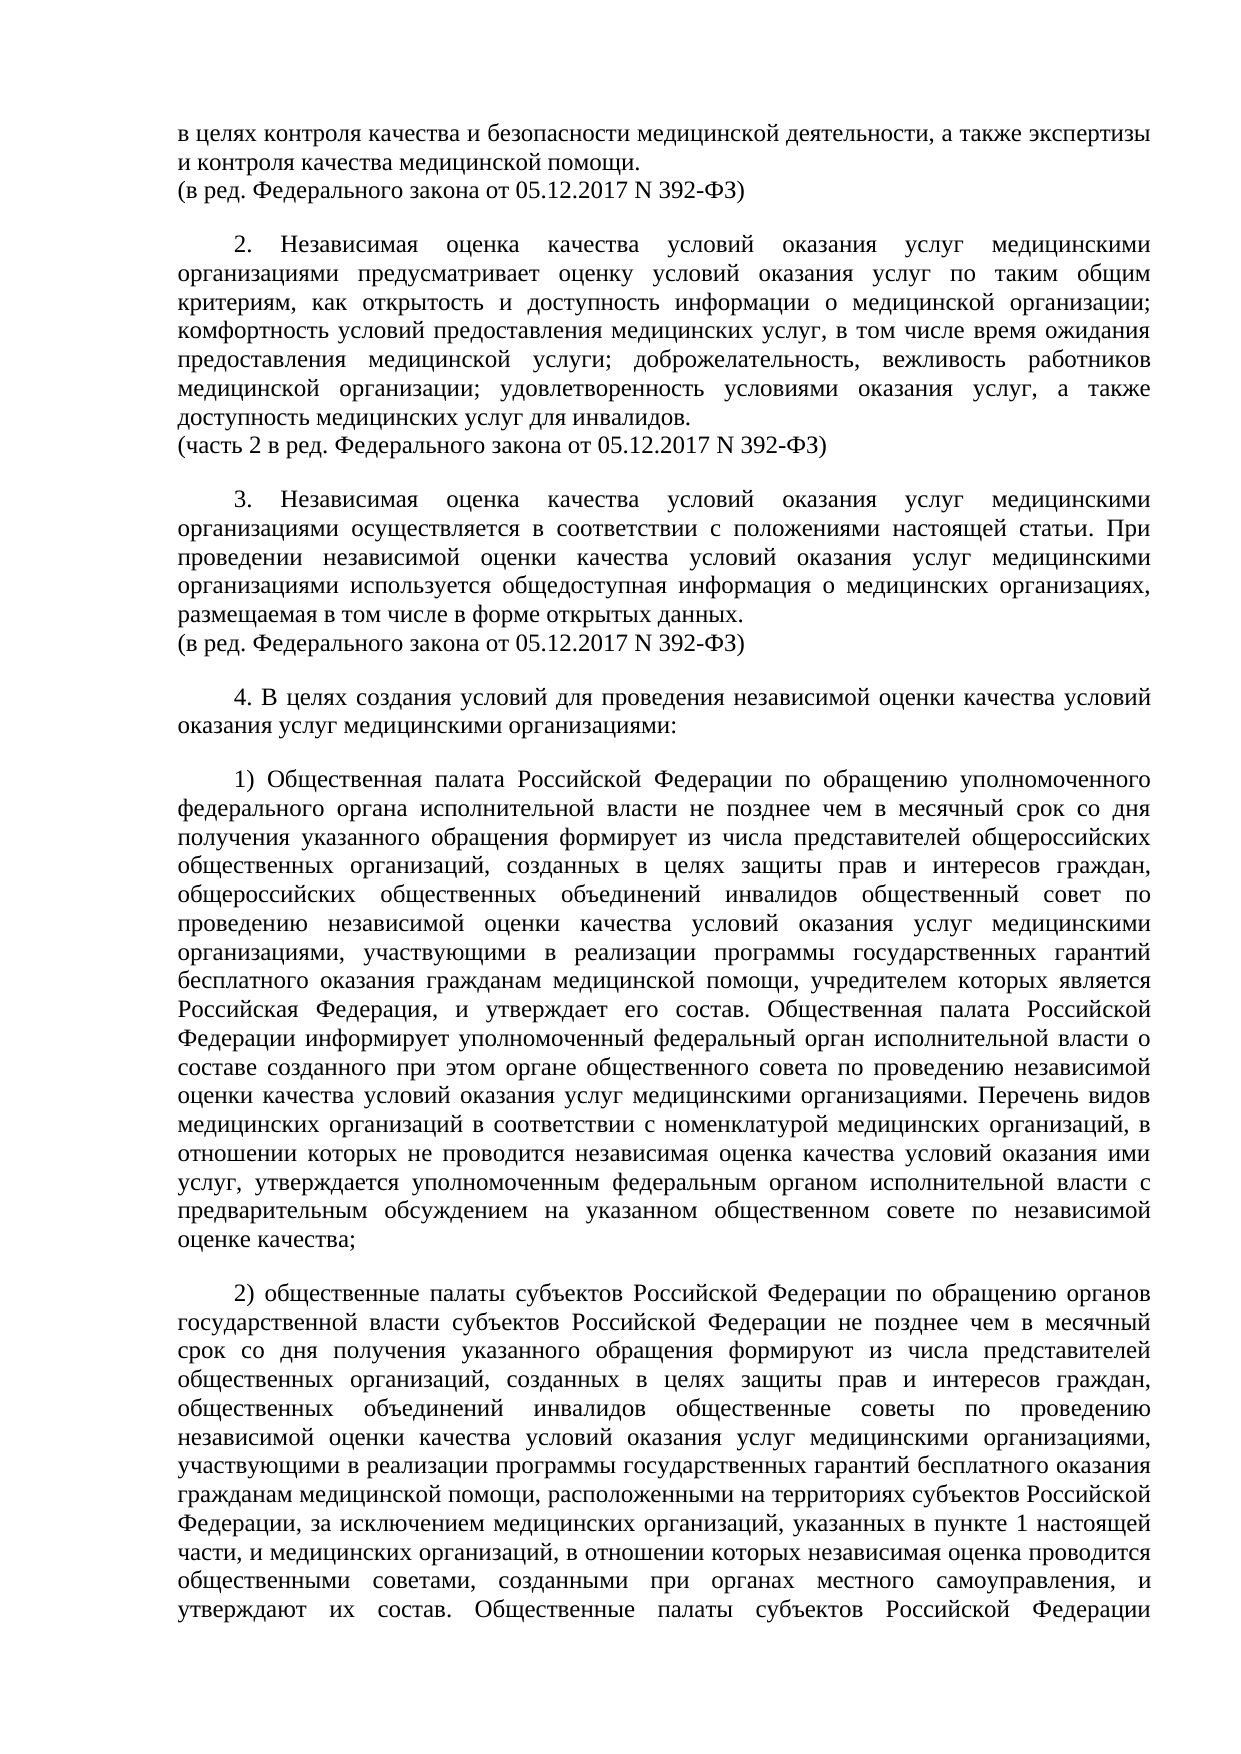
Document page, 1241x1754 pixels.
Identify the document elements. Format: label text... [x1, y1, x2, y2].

text 4. В целях создания условий для проведения независимой оценки качества условий оказания услуг медицинскими организациями: [177, 682, 1152, 739]
text (в ред. Федерального закона от 05.12.2017 N 392-ФЗ) [177, 176, 1152, 204]
text (в ред. Федерального закона от 05.12.2017 N 392-ФЗ) [177, 628, 1152, 657]
text 1) Общественная палата Российской Федерации по обращению уполномоченного федерального органа исполнительной власти не позднее чем в месячный срок со дня получения указанного обращения формирует из числа представителей общероссийских общественных организаций, созданных в целях защиты прав и интересов граждан, общероссийских общественных объединений инвалидов общественный совет по проведению независимой оценки качества условий оказания услуг медицинскими организациями, участвующими в реализации программы государственных гарантий бесплатного оказания гражданам медицинской помощи, учредителем которых является Российская Федерация, и утверждает его состав. Общественная палата Российской Федерации информирует уполномоченный федеральный орган исполнительной власти о составе созданного при этом органе общественного совета по проведению независимой оценки качества условий оказания услуг медицинскими организациями. Перечень видов медицинских организаций в соответствии с номенклатурой медицинских организаций, в отношении которых не проводится независимая оценка качества условий оказания ими услуг, утверждается уполномоченным федеральным органом исполнительной власти с предварительным обсуждением на указанном общественном совете по независимой оценке качества; [177, 764, 1152, 1253]
text 3. Независимая оценка качества условий оказания услуг медицинскими организациями осуществляется в соответствии с положениями настоящей статьи. При проведении независимой оценки качества условий оказания услуг медицинскими организациями используется общедоступная информация о медицинских организациях, размещаемая в том числе в форме открытых данных. [177, 484, 1152, 628]
text (часть 2 в ред. Федерального закона от 05.12.2017 N 392-ФЗ) [177, 431, 1152, 459]
text в целях контроля качества и безопасности медицинской деятельности, а также экспертизы и контроля качества медицинской помощи. [177, 118, 1152, 176]
text 2. Независимая оценка качества условий оказания услуг медицинскими организациями предусматривает оценку условий оказания услуг по таким общим критериям, как открытость и доступность информации о медицинской организации; комфортность условий предоставления медицинских услуг, в том числе время ожидания предоставления медицинской услуги; доброжелательность, вежливость работников медицинской организации; удовлетворенность условиями оказания услуг, а также доступность медицинских услуг для инвалидов. [177, 229, 1152, 431]
text 2) общественные палаты субъектов Российской Федерации по обращению органов государственной власти субъектов Российской Федерации не позднее чем в месячный срок со дня получения указанного обращения формируют из числа представителей общественных организаций, созданных в целях защиты прав и интересов граждан, общественных объединений инвалидов общественные советы по проведению независимой оценки качества условий оказания услуг медицинскими организациями, участвующими в реализации программы государственных гарантий бесплатного оказания гражданам медицинской помощи, расположенными на территориях субъектов Российской Федерации, за исключением медицинских организаций, указанных в пункте 1 настоящей части, и медицинских организаций, в отношении которых независимая оценка проводится общественными советами, созданными при органах местного самоуправления, и утверждают их состав. Общественные палаты субъектов Российской Федерации [177, 1278, 1152, 1623]
